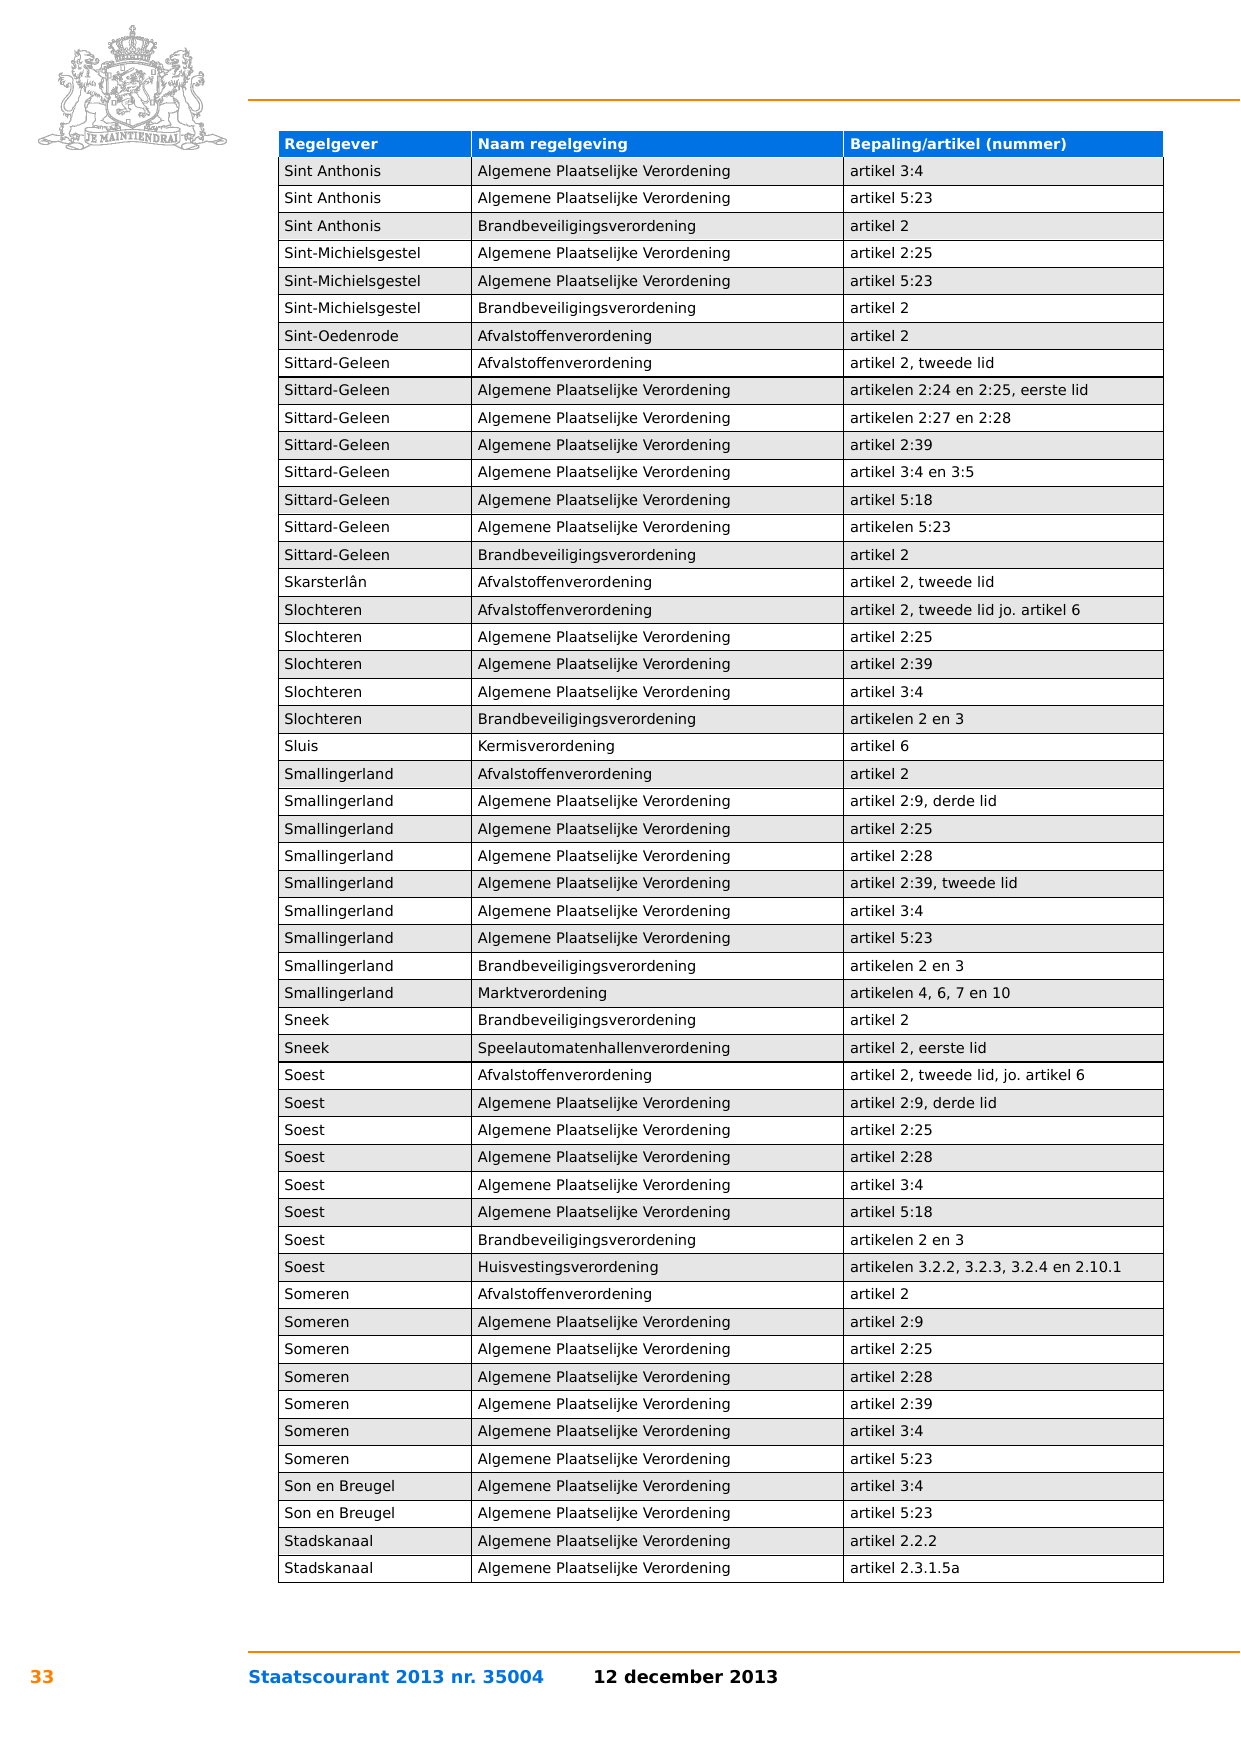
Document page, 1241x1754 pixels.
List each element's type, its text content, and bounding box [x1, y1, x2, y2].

table_cell Algemene Plaatselijke Verordening [472, 679, 843, 705]
table_cell Algemene Plaatselijke Verordening [472, 1473, 843, 1500]
table_cell Brandbeveiligingsverordening [472, 706, 843, 733]
table_cell Algemene Plaatselijke Verordening [472, 1419, 843, 1445]
table_cell Algemene Plaatselijke Verordening [472, 515, 843, 541]
table_cell Soest [279, 1063, 471, 1089]
table_cell artikel 3:4 [844, 1473, 1163, 1500]
table_cell Brandbeveiligingsverordening [472, 953, 843, 979]
table_cell artikel 2 [844, 213, 1163, 239]
table_cell Afvalstoffenverordening [472, 350, 843, 376]
table_cell artikel 5:23 [844, 268, 1163, 294]
table_cell Algemene Plaatselijke Verordening [472, 816, 843, 842]
table_cell Sint-Michielsgestel [279, 295, 471, 322]
table_cell artikel 2 [844, 1282, 1163, 1308]
table_cell artikel 2:9 [844, 1309, 1163, 1335]
table_cell Someren [279, 1419, 471, 1445]
table_cell Algemene Plaatselijke Verordening [472, 651, 843, 678]
table_cell artikel 2 [844, 295, 1163, 322]
table_cell artikel 3:4 [844, 898, 1163, 924]
table_cell Algemene Plaatselijke Verordening [472, 268, 843, 294]
table_cell artikel 3:4 [844, 679, 1163, 705]
table_cell Afvalstoffenverordening [472, 569, 843, 596]
table_cell Smallingerland [279, 871, 471, 897]
table_cell Algemene Plaatselijke Verordening [472, 624, 843, 650]
table_cell Someren [279, 1364, 471, 1390]
table_cell Speelautomatenhallenverordening [472, 1035, 843, 1061]
table_cell artikel 2.2.2 [844, 1528, 1163, 1554]
table_cell Algemene Plaatselijke Verordening [472, 1145, 843, 1171]
table_cell Algemene Plaatselijke Verordening [472, 789, 843, 815]
table_cell artikel 2:9, derde lid [844, 789, 1163, 815]
table_cell Algemene Plaatselijke Verordening [472, 1309, 843, 1335]
table_cell Someren [279, 1446, 471, 1472]
table_cell Sittard-Geleen [279, 405, 471, 431]
table_cell Smallingerland [279, 761, 471, 787]
table_cell artikel 2, tweede lid [844, 569, 1163, 596]
table_cell Someren [279, 1391, 471, 1417]
table_cell Smallingerland [279, 953, 471, 979]
table_cell Algemene Plaatselijke Verordening [472, 158, 843, 185]
table_cell artikel 5:18 [844, 1199, 1163, 1226]
table_cell Algemene Plaatselijke Verordening [472, 432, 843, 459]
table_cell artikel 5:23 [844, 1501, 1163, 1527]
table_cell artikelen 2 en 3 [844, 1227, 1163, 1253]
table_cell Sittard-Geleen [279, 542, 471, 568]
table_cell Slochteren [279, 624, 471, 650]
table_cell Smallingerland [279, 789, 471, 815]
table_cell Stadskanaal [279, 1556, 471, 1582]
table_cell Son en Breugel [279, 1473, 471, 1500]
table_cell Someren [279, 1282, 471, 1308]
table_cell Soest [279, 1199, 471, 1226]
table_cell Marktverordening [472, 980, 843, 1007]
table_cell Kermisverordening [472, 734, 843, 760]
table_cell artikel 2.3.1.5a [844, 1556, 1163, 1582]
table_cell Stadskanaal [279, 1528, 471, 1554]
table_cell Algemene Plaatselijke Verordening [472, 1556, 843, 1582]
table_cell artikel 2 [844, 1008, 1163, 1034]
table_cell artikel 2:28 [844, 1145, 1163, 1171]
table_cell artikel 3:4 [844, 1172, 1163, 1198]
table_cell artikel 3:4 en 3:5 [844, 460, 1163, 486]
table_cell Algemene Plaatselijke Verordening [472, 925, 843, 952]
table_cell artikelen 2 en 3 [844, 953, 1163, 979]
table_cell Sittard-Geleen [279, 487, 471, 513]
table_cell Huisvestingsverordening [472, 1254, 843, 1281]
table_cell artikel 2:28 [844, 1364, 1163, 1390]
table_cell Son en Breugel [279, 1501, 471, 1527]
table_cell artikelen 2 en 3 [844, 706, 1163, 733]
table_cell Slochteren [279, 706, 471, 733]
table_cell Algemene Plaatselijke Verordening [472, 871, 843, 897]
table_cell Algemene Plaatselijke Verordening [472, 1501, 843, 1527]
table_cell artikel 2:39 [844, 651, 1163, 678]
table_header Naam regelgeving [472, 131, 843, 157]
table_header Regelgever [279, 131, 471, 157]
table_cell artikel 2, tweede lid jo. artikel 6 [844, 597, 1163, 623]
table_cell Sittard-Geleen [279, 350, 471, 376]
table_cell artikel 2:39, tweede lid [844, 871, 1163, 897]
table_cell Smallingerland [279, 898, 471, 924]
table_cell Afvalstoffenverordening [472, 761, 843, 787]
table_cell Algemene Plaatselijke Verordening [472, 898, 843, 924]
table_cell Soest [279, 1254, 471, 1281]
table_cell Someren [279, 1336, 471, 1363]
table_header Bepaling/artikel (nummer) [844, 131, 1163, 157]
table_cell Sittard-Geleen [279, 515, 471, 541]
table_cell Algemene Plaatselijke Verordening [472, 1117, 843, 1143]
table_cell artikel 2:25 [844, 1336, 1163, 1363]
table_cell Algemene Plaatselijke Verordening [472, 1090, 843, 1116]
table_cell artikel 2 [844, 542, 1163, 568]
table_cell artikelen 2:24 en 2:25, eerste lid [844, 378, 1163, 404]
table_cell Algemene Plaatselijke Verordening [472, 1199, 843, 1226]
picture [38, 25, 227, 150]
table_cell artikelen 4, 6, 7 en 10 [844, 980, 1163, 1007]
table_cell Brandbeveiligingsverordening [472, 213, 843, 239]
table_cell Soest [279, 1172, 471, 1198]
table_cell artikelen 2:27 en 2:28 [844, 405, 1163, 431]
table_cell artikel 2:25 [844, 624, 1163, 650]
table_cell Slochteren [279, 679, 471, 705]
table_cell Algemene Plaatselijke Verordening [472, 1172, 843, 1198]
table_cell artikelen 3.2.2, 3.2.3, 3.2.4 en 2.10.1 [844, 1254, 1163, 1281]
table_cell Brandbeveiligingsverordening [472, 1008, 843, 1034]
table_cell artikel 5:23 [844, 925, 1163, 952]
table_cell Sittard-Geleen [279, 460, 471, 486]
table_cell Sint-Oedenrode [279, 323, 471, 349]
table_cell Sittard-Geleen [279, 432, 471, 459]
table_cell Algemene Plaatselijke Verordening [472, 241, 843, 267]
table_cell Algemene Plaatselijke Verordening [472, 1528, 843, 1554]
table_cell Brandbeveiligingsverordening [472, 1227, 843, 1253]
table_cell Sint-Michielsgestel [279, 241, 471, 267]
table_cell Sint Anthonis [279, 158, 471, 185]
table_cell Smallingerland [279, 980, 471, 1007]
table_cell artikel 2 [844, 323, 1163, 349]
table_cell Algemene Plaatselijke Verordening [472, 1446, 843, 1472]
table_cell Brandbeveiligingsverordening [472, 542, 843, 568]
table_cell Brandbeveiligingsverordening [472, 295, 843, 322]
table_cell artikel 5:23 [844, 1446, 1163, 1472]
table_cell Algemene Plaatselijke Verordening [472, 460, 843, 486]
table_cell artikel 2:39 [844, 1391, 1163, 1417]
table_cell Soest [279, 1117, 471, 1143]
table_cell artikel 2 [844, 761, 1163, 787]
table_cell Sneek [279, 1008, 471, 1034]
table_cell Smallingerland [279, 816, 471, 842]
table_cell Afvalstoffenverordening [472, 1063, 843, 1089]
table_cell artikel 6 [844, 734, 1163, 760]
table_cell Algemene Plaatselijke Verordening [472, 1364, 843, 1390]
table_cell artikel 2:25 [844, 816, 1163, 842]
table_cell artikel 3:4 [844, 158, 1163, 185]
table_cell artikel 5:23 [844, 186, 1163, 212]
table_cell artikel 2, eerste lid [844, 1035, 1163, 1061]
table_cell artikel 2:9, derde lid [844, 1090, 1163, 1116]
table_cell Sint-Michielsgestel [279, 268, 471, 294]
table_cell artikel 2, tweede lid, jo. artikel 6 [844, 1063, 1163, 1089]
table_cell Smallingerland [279, 925, 471, 952]
table_cell Someren [279, 1309, 471, 1335]
table_cell Algemene Plaatselijke Verordening [472, 405, 843, 431]
table_cell Smallingerland [279, 843, 471, 869]
table_cell Soest [279, 1227, 471, 1253]
table_cell artikel 2, tweede lid [844, 350, 1163, 376]
table_cell artikel 2:39 [844, 432, 1163, 459]
table_cell Sluis [279, 734, 471, 760]
table_cell Sint Anthonis [279, 213, 471, 239]
table_cell artikel 2:28 [844, 843, 1163, 869]
table_cell Algemene Plaatselijke Verordening [472, 378, 843, 404]
table_cell artikel 5:18 [844, 487, 1163, 513]
table_cell Soest [279, 1090, 471, 1116]
table_cell artikel 2:25 [844, 241, 1163, 267]
table_cell Afvalstoffenverordening [472, 597, 843, 623]
table_cell Afvalstoffenverordening [472, 323, 843, 349]
table_cell Soest [279, 1145, 471, 1171]
table_cell Sint Anthonis [279, 186, 471, 212]
table_cell Algemene Plaatselijke Verordening [472, 487, 843, 513]
table_cell Slochteren [279, 597, 471, 623]
table_cell artikel 2:25 [844, 1117, 1163, 1143]
table_cell Slochteren [279, 651, 471, 678]
table_cell Afvalstoffenverordening [472, 1282, 843, 1308]
table_cell artikel 3:4 [844, 1419, 1163, 1445]
table_cell Algemene Plaatselijke Verordening [472, 1336, 843, 1363]
table_cell Sneek [279, 1035, 471, 1061]
table_cell Algemene Plaatselijke Verordening [472, 843, 843, 869]
table_cell artikelen 5:23 [844, 515, 1163, 541]
table_cell Algemene Plaatselijke Verordening [472, 1391, 843, 1417]
table_cell Sittard-Geleen [279, 378, 471, 404]
table_cell Skarsterlân [279, 569, 471, 596]
table_cell Algemene Plaatselijke Verordening [472, 186, 843, 212]
